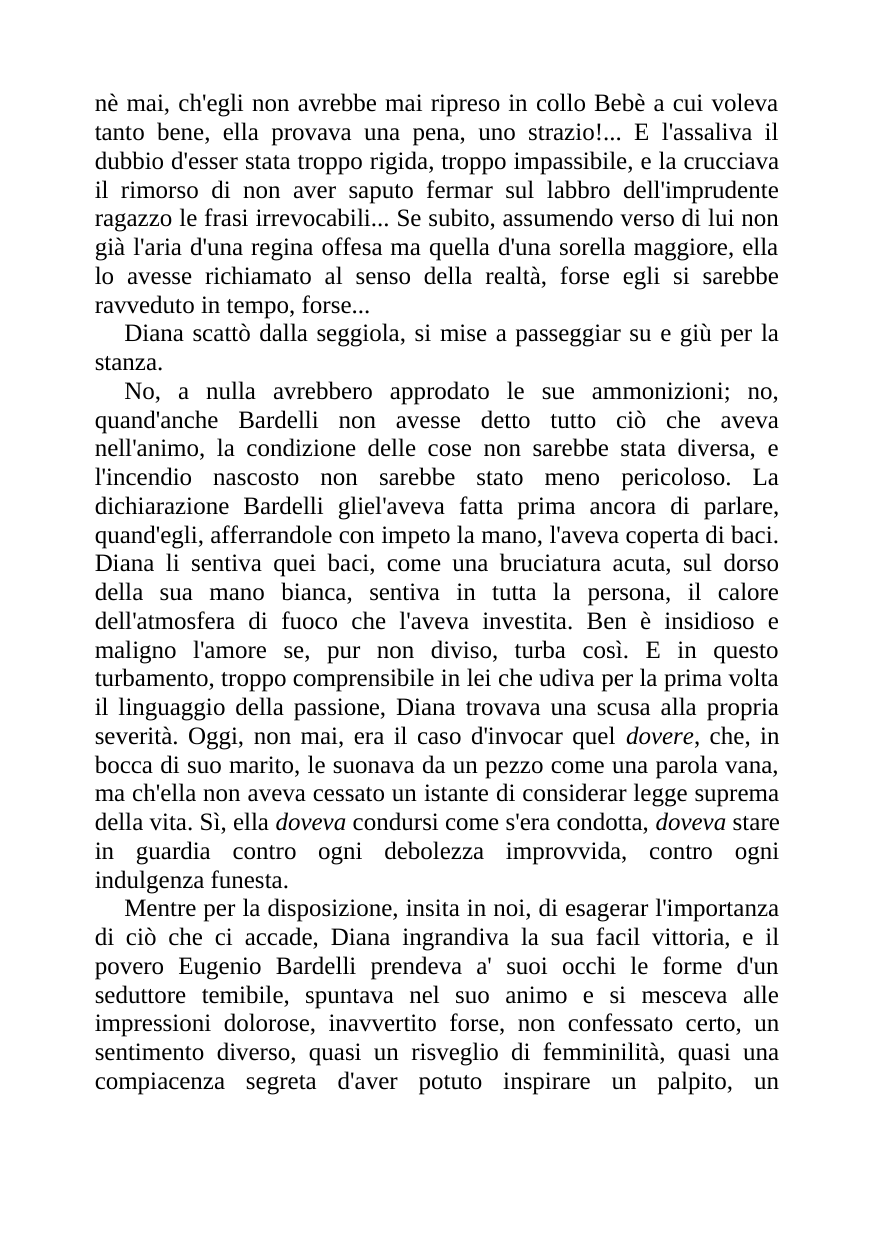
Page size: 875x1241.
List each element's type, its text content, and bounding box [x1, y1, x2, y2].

text nè mai, ch'egli non avrebbe mai ripreso in collo Bebè a cui voleva tanto bene, ella provava una pena, uno strazio!... E l'assaliva il dubbio d'esser stata troppo rigida, troppo impassibile, e la crucciava il rimorso di non aver saputo fermar sul labbro dell'imprudente ragazzo le frasi irrevocabili... Se subito, assumendo verso di lui non già l'aria d'una regina offesa ma quella d'una sorella maggiore, ella lo avesse richiamato al senso della realtà, forse egli si sarebbe ravveduto in tempo, forse... [94, 88, 779, 318]
text Mentre per la disposizione, insita in noi, di esagerar l'importanza di ciò che ci accade, Diana ingrandiva la sua facil vittoria, e il povero Eugenio Bardelli prendeva a' suoi occhi le forme d'un seduttore temibile, spuntava nel suo animo e si mesceva alle impressioni dolorose, inavvertito forse, non confessato certo, un sentimento diverso, quasi un risveglio di femminilità, quasi una compiacenza segreta d'aver potuto inspirare un palpito, un [94, 893, 779, 1095]
text Diana scattò dalla seggiola, si mise a passeggiar su e giù per la stanza. [94, 318, 779, 376]
text No, a nulla avrebbero approdato le sue ammonizioni; no, quand'anche Bardelli non avesse detto tutto ciò che aveva nell'animo, la condizione delle cose non sarebbe stata diversa, e l'incendio nascosto non sarebbe stato meno pericoloso. La dichiarazione Bardelli gliel'aveva fatta prima ancora di parlare, quand'egli, afferrandole con impeto la mano, l'aveva coperta di baci. Diana li sentiva quei baci, come una bruciatura acuta, sul dorso della sua mano bianca, sentiva in tutta la persona, il calore dell'atmosfera di fuoco che l'aveva investita. Ben è insidioso e maligno l'amore se, pur non diviso, turba così. E in questo turbamento, troppo comprensibile in lei che udiva per la prima volta il linguaggio della passione, Diana trovava una scusa alla propria severità. Oggi, non mai, era il caso d'invocar quel dovere, che, in bocca di suo marito, le suonava da un pezzo come una parola vana, ma ch'ella non aveva cessato un istante di considerar legge suprema della vita. Sì, ella doveva condursi come s'era condotta, doveva stare in guardia contro ogni debolezza improvvida, contro ogni indulgenza funesta. [94, 376, 779, 893]
